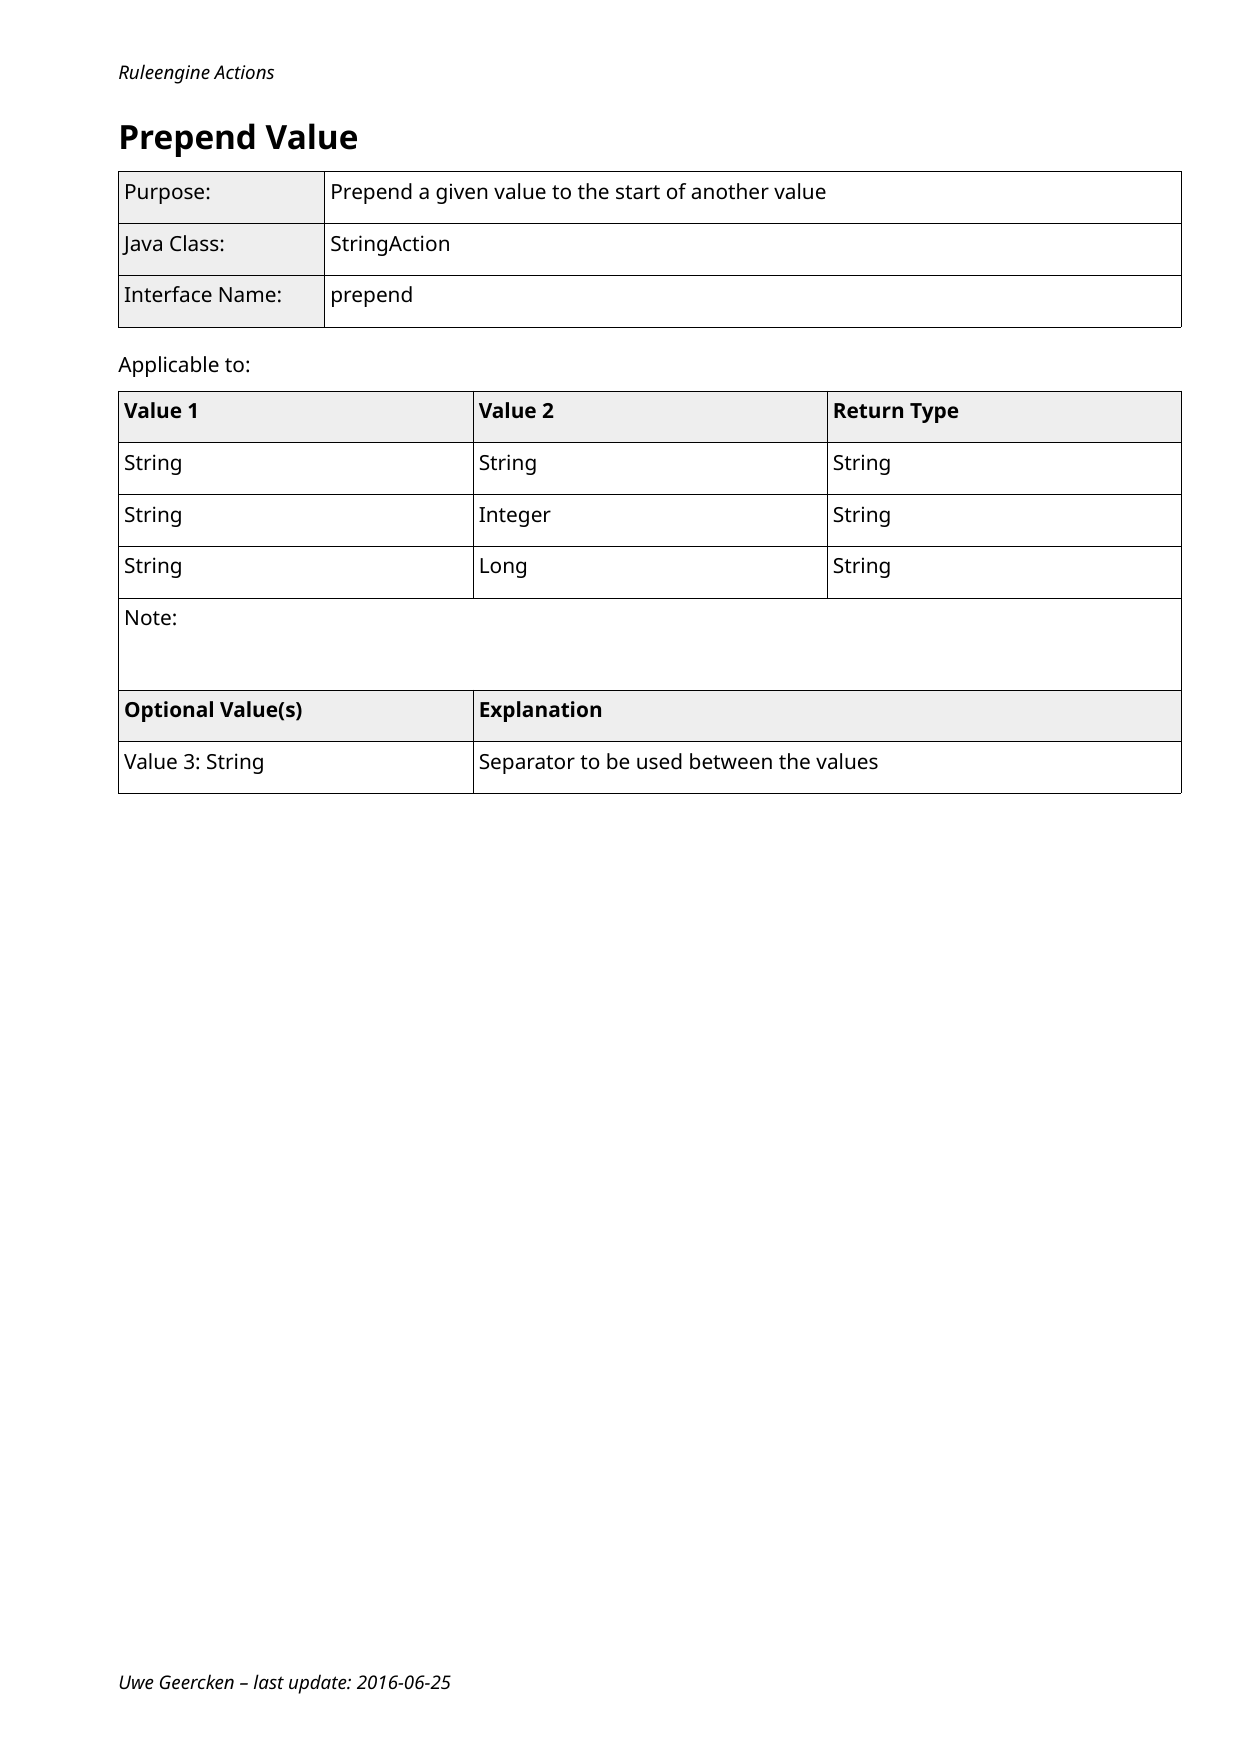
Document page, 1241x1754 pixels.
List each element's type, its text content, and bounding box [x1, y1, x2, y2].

table_cell Explanation [474, 691, 1181, 741]
table_cell String [119, 547, 473, 598]
table_cell Optional Value(s) [119, 691, 473, 741]
table_cell String [474, 443, 827, 494]
table_cell String [828, 547, 1181, 598]
table_cell Separator to be used between the values [474, 742, 1181, 793]
table_header Value 2 [474, 392, 827, 442]
table_cell Integer [474, 495, 827, 546]
text Applicable to: [118, 350, 1181, 379]
table_cell Interface Name: [119, 276, 324, 327]
table_cell Note: [119, 599, 1181, 689]
table_cell Value 3: String [119, 742, 473, 793]
table_cell prepend [325, 276, 1181, 327]
text Prepend Value [118, 114, 1181, 159]
table_header Prepend a given value to the start of another value [325, 172, 1181, 223]
table_cell Java Class: [119, 224, 324, 275]
table_header Return Type [828, 392, 1181, 442]
table_cell String [119, 443, 473, 494]
table_cell Long [474, 547, 827, 598]
table_cell StringAction [325, 224, 1181, 275]
table_cell String [828, 495, 1181, 546]
table_header Purpose: [119, 172, 324, 223]
table_header Value 1 [119, 392, 473, 442]
table_cell String [828, 443, 1181, 494]
table_cell String [119, 495, 473, 546]
